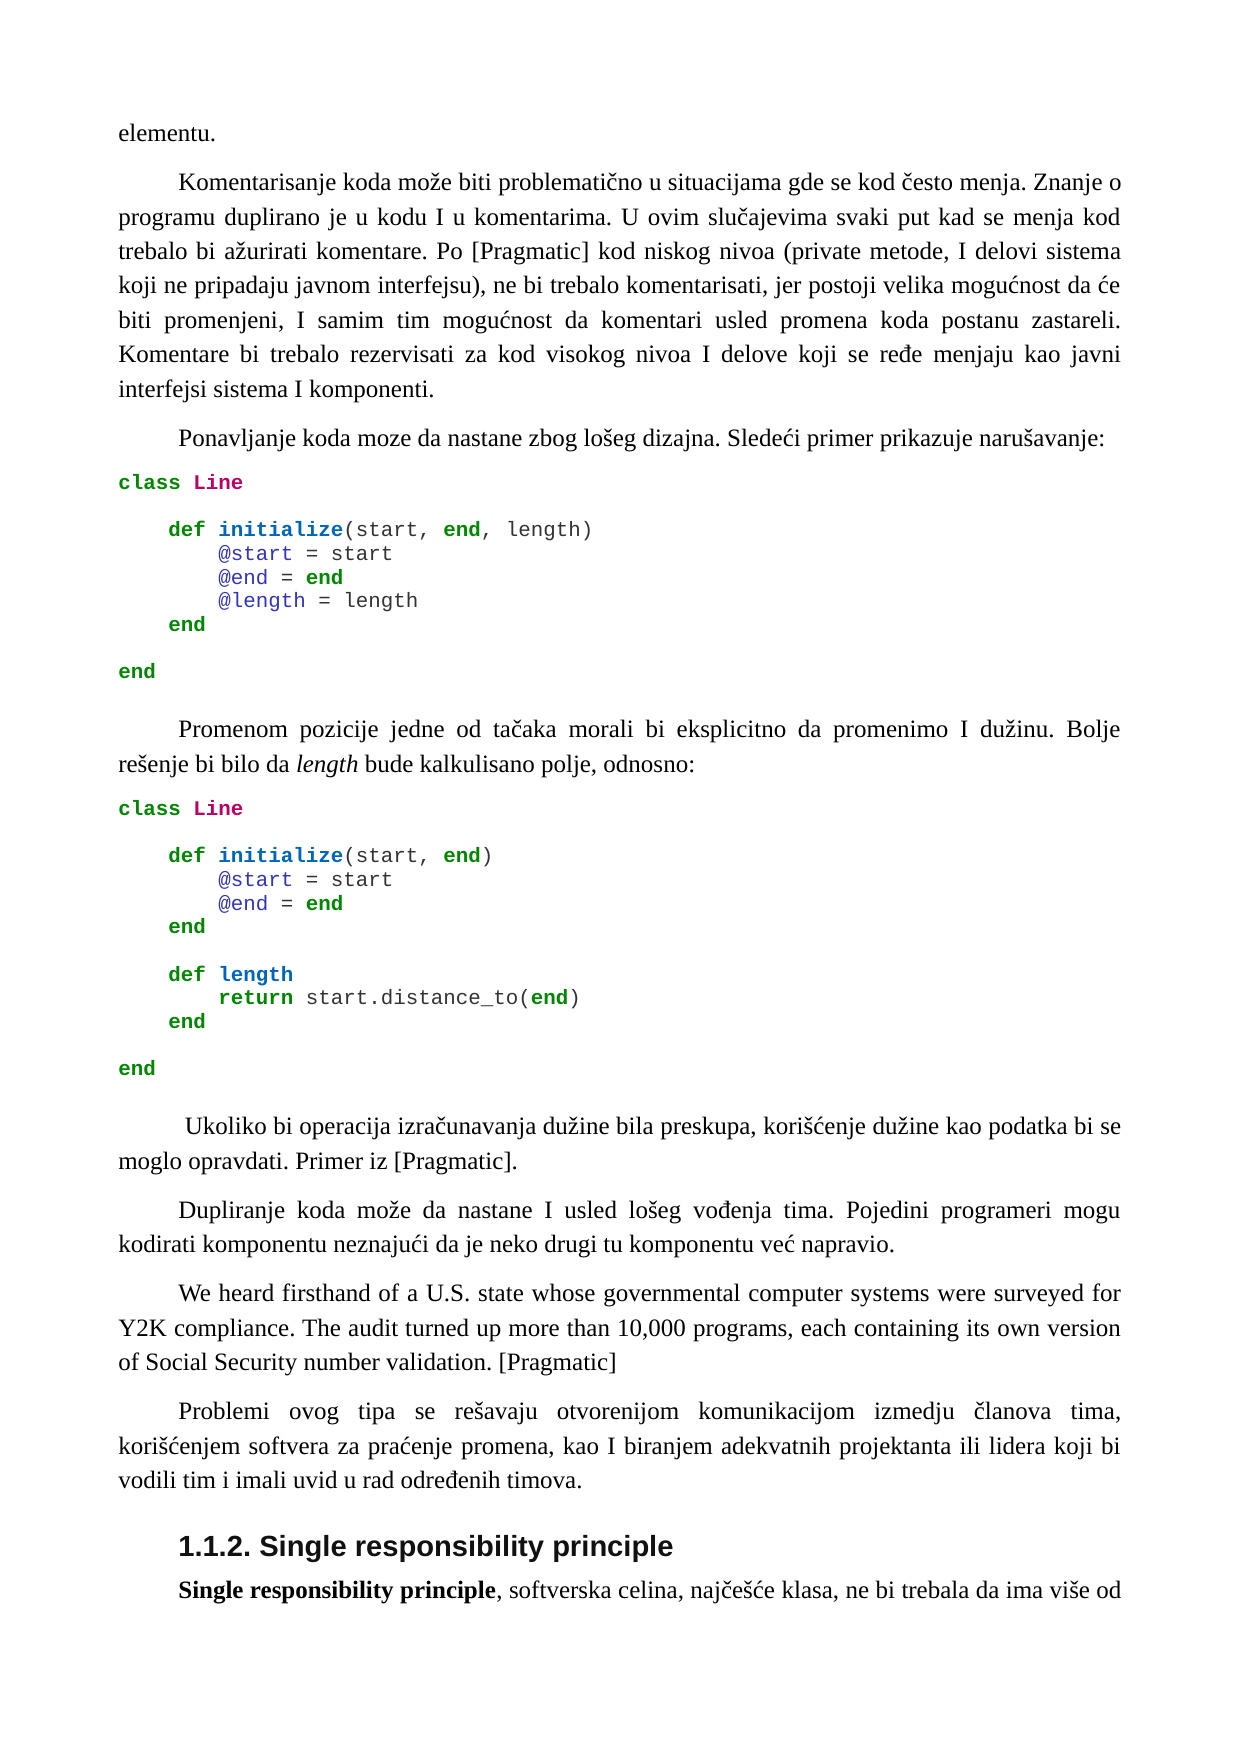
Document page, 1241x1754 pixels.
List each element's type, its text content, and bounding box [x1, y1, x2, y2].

text class Line [118, 472, 1122, 496]
text elementu. [118, 118, 1122, 147]
text end [118, 661, 1122, 685]
text class Line [118, 798, 1122, 822]
text Ukoliko bi operacija izračunavanja dužine bila preskupa, korišćenje dužine kao podatka bi se moglo opravdati. Primer iz [Pragmatic]. [118, 1111, 1122, 1174]
text Dupliranje koda može da nastane I usled lošeg vođenja tima. Pojedini programeri mogu kodirati komponentu neznajući da je neko drugi tu komponentu već napravio. [118, 1195, 1122, 1258]
text return start.distance_to(end) [118, 987, 1122, 1011]
text @end = end [118, 893, 1122, 916]
text end [118, 1011, 1122, 1034]
text Problemi ovog tipa se rešavaju otvorenijom komunikacijom izmedju članova tima, korišćenjem softvera za praćenje promena, kao I biranjem adekvatnih projektanta ili lidera koji bi vodili tim i imali uvid u rad određenih timova. [118, 1396, 1122, 1494]
text We heard firsthand of a U.S. state whose governmental computer systems were surveyed for Y2K compliance. The audit turned up more than 10,000 programs, each containing its own version of Social Security number validation. [Pragmatic] [118, 1278, 1122, 1376]
text def initialize(start, end, length) [118, 519, 1122, 543]
text Single responsibility principle, softverska celina, najčešće klasa, ne bi trebala da ima više od [118, 1575, 1122, 1604]
subtitle Single responsibility principle [118, 1529, 1122, 1562]
text Komentarisanje koda može biti problematično u situacijama gde se kod često menja. Znanje o programu duplirano je u kodu I u komentarima. U ovim slučajevima svaki put kad se menja kod trebalo bi ažurirati komentare. Po [Pragmatic] kod niskog nivoa (private metode, I delovi sistema koji ne pripadaju javnom interfejsu), ne bi trebalo komentarisati, jer postoji velika mogućnost da će biti promenjeni, I samim tim mogućnost da komentari usled promena koda postanu zastareli. Komentare bi trebalo rezervisati za kod visokog nivoa I delove koji se ređe menjaju kao javni interfejsi sistema I komponenti. [118, 167, 1122, 403]
text @start = start [118, 869, 1122, 893]
text Promenom pozicije jedne od tačaka morali bi eksplicitno da promenimo I dužinu. Bolje rešenje bi bilo da length bude kalkulisano polje, odnosno: [118, 714, 1122, 778]
text def length [118, 963, 1122, 987]
text end [118, 614, 1122, 638]
text end [118, 916, 1122, 940]
text end [118, 1058, 1122, 1082]
text Ponavljanje koda moze da nastane zbog lošeg dizajna. Sledeći primer prikazuje narušavanje: [118, 423, 1122, 452]
text @length = length [118, 590, 1122, 614]
text @start = start [118, 543, 1122, 567]
text @end = end [118, 567, 1122, 590]
text def initialize(start, end) [118, 845, 1122, 869]
